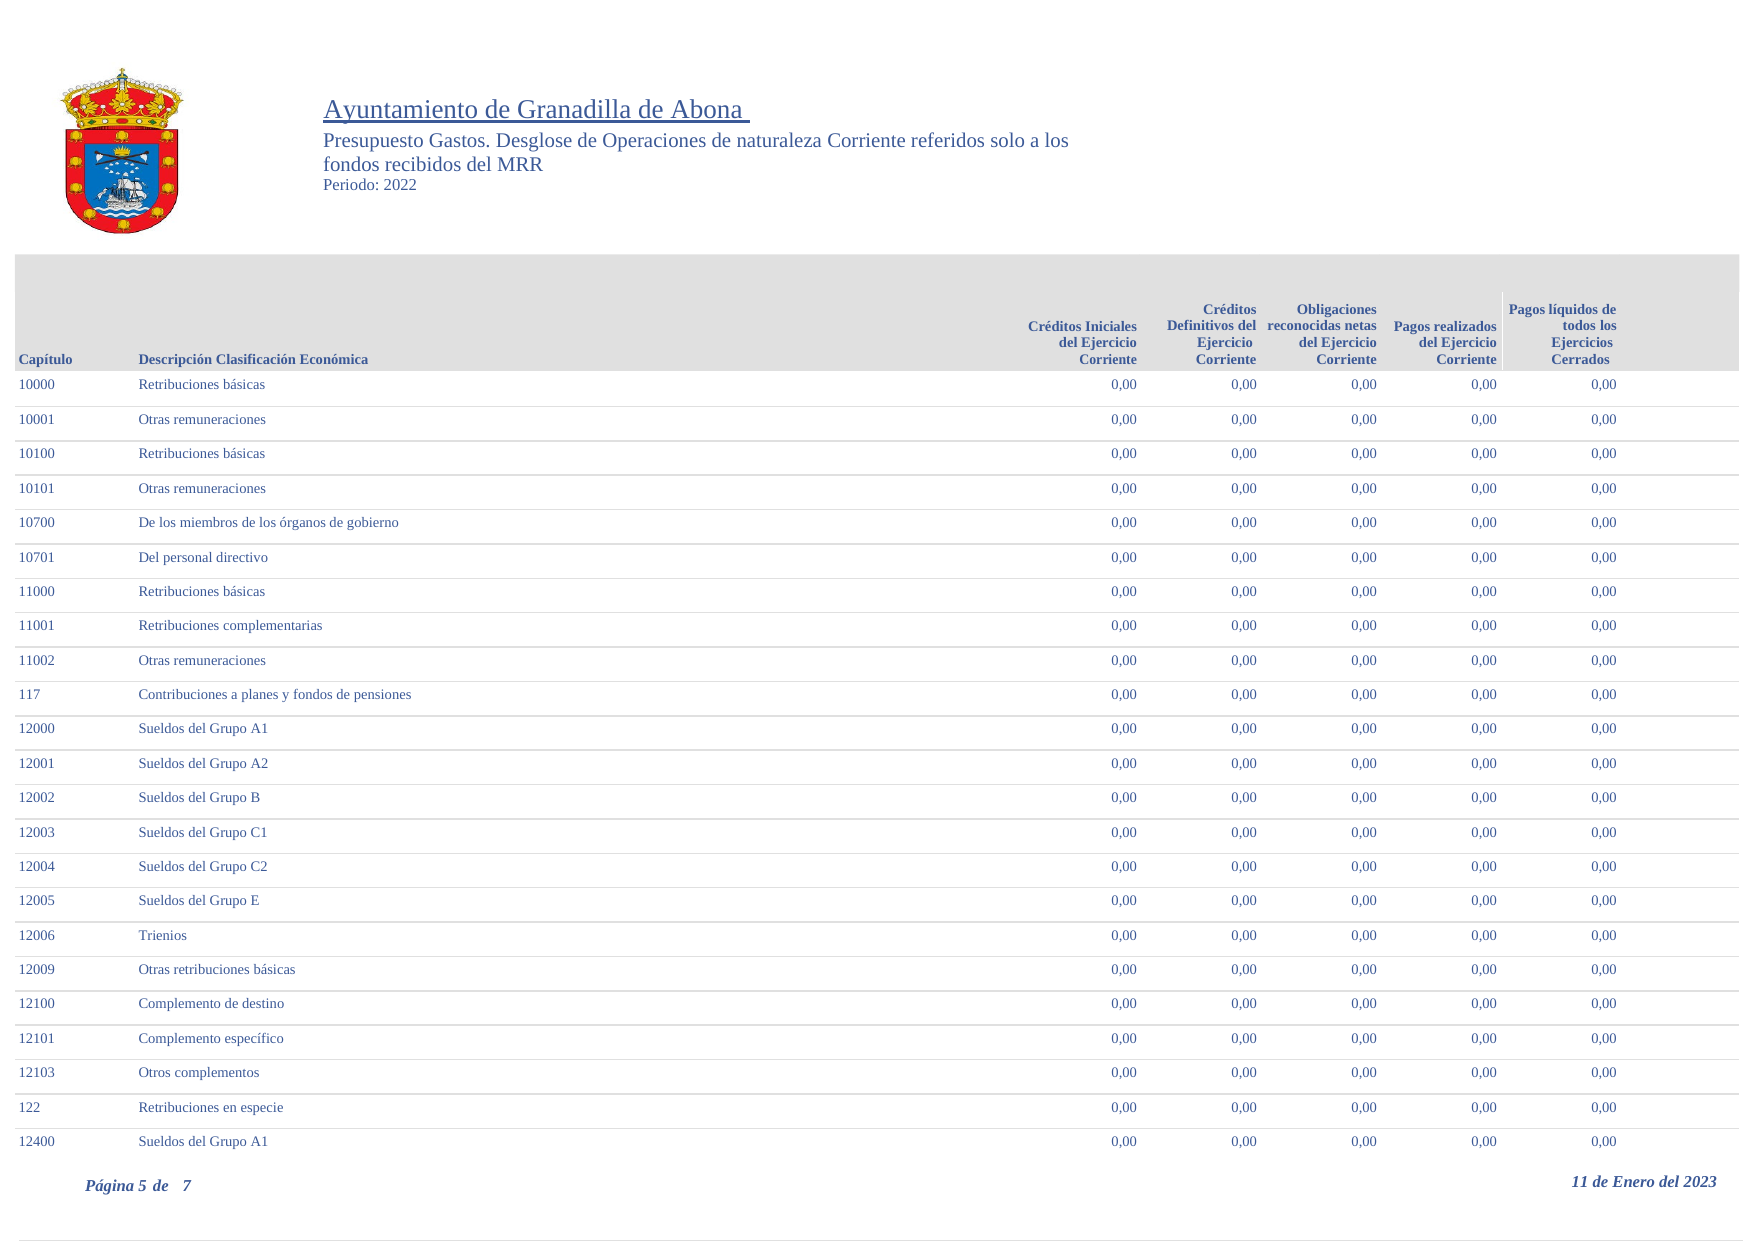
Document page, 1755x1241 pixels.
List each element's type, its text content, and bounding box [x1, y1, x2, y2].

table_header Obligaciones reconocidas netas del Ejercicio Corriente [1262, 292, 1385, 370]
table_cell 0,00 [1152, 613, 1262, 646]
table_cell 10100 [15, 442, 105, 474]
table_cell 11000 [15, 579, 105, 612]
table_cell 0,00 [1503, 407, 1739, 440]
table_cell 0,00 [1152, 854, 1262, 887]
table_cell 0,00 [1262, 510, 1385, 543]
table_cell 0,00 [1503, 510, 1739, 543]
table_header Créditos Iniciales del Ejercicio Corriente [719, 292, 1152, 370]
table_cell 0,00 [1503, 442, 1739, 474]
table_cell 0,00 [1503, 1129, 1739, 1158]
table_cell 0,00 [1262, 923, 1385, 956]
table_cell 0,00 [1152, 407, 1262, 440]
table_cell 122 [15, 1095, 105, 1127]
table_cell 10000 [15, 371, 105, 406]
table_cell 0,00 [1152, 510, 1262, 543]
table_cell 0,00 [1152, 1060, 1262, 1093]
table_cell 0,00 [1503, 648, 1739, 681]
table_cell 12103 [15, 1060, 105, 1093]
table_cell Contribuciones a planes y fondos de pensiones [105, 682, 719, 715]
table_cell 0,00 [1152, 992, 1262, 1024]
table_cell 0,00 [1152, 820, 1262, 852]
table_cell 0,00 [1503, 371, 1739, 406]
table_cell Sueldos del Grupo A2 [105, 751, 719, 784]
table_header Descripción Clasificación Económica [105, 292, 719, 370]
table_cell 10001 [15, 407, 105, 440]
table_cell 0,00 [719, 1060, 1152, 1093]
table_cell 0,00 [1503, 785, 1739, 818]
table_cell Otras remuneraciones [105, 407, 719, 440]
table_cell 0,00 [1262, 1026, 1385, 1059]
table_cell 0,00 [1503, 923, 1739, 956]
table_cell Retribuciones en especie [105, 1095, 719, 1127]
table_cell 0,00 [1152, 1095, 1262, 1127]
table_cell 0,00 [1503, 957, 1739, 990]
table_cell 0,00 [1152, 579, 1262, 612]
table_cell 0,00 [1385, 751, 1502, 784]
table_cell 0,00 [719, 682, 1152, 715]
table_cell Sueldos del Grupo A1 [105, 717, 719, 749]
table_header Pagos realizados del Ejercicio Corriente [1385, 292, 1502, 370]
table_cell 10700 [15, 510, 105, 543]
table_cell 0,00 [1385, 717, 1502, 749]
table_cell 0,00 [1152, 371, 1262, 406]
table_cell 0,00 [1503, 888, 1739, 921]
table_cell 0,00 [1152, 785, 1262, 818]
table_cell 0,00 [1385, 854, 1502, 887]
table_cell 0,00 [1385, 442, 1502, 474]
table_cell 12002 [15, 785, 105, 818]
table_cell Trienios [105, 923, 719, 956]
table_cell 0,00 [1262, 1129, 1385, 1158]
table_cell 0,00 [719, 717, 1152, 749]
table_cell 0,00 [1385, 1060, 1502, 1093]
table_cell 0,00 [1262, 992, 1385, 1024]
table_cell 12003 [15, 820, 105, 852]
table_cell 0,00 [1152, 1026, 1262, 1059]
table_header Créditos Definitivos del Ejercicio Corriente [1152, 292, 1262, 370]
table_cell 12000 [15, 717, 105, 749]
table_cell Retribuciones básicas [105, 579, 719, 612]
table_cell 0,00 [1262, 717, 1385, 749]
table_cell Otras remuneraciones [105, 648, 719, 681]
table_cell 0,00 [719, 407, 1152, 440]
table_cell 0,00 [1262, 579, 1385, 612]
table_cell Otras remuneraciones [105, 476, 719, 509]
table_cell 0,00 [1262, 476, 1385, 509]
table_cell 12100 [15, 992, 105, 1024]
table_cell 0,00 [1262, 545, 1385, 577]
table_cell 0,00 [1152, 888, 1262, 921]
table_cell 0,00 [1503, 579, 1739, 612]
table_cell 0,00 [1152, 442, 1262, 474]
table_cell 10101 [15, 476, 105, 509]
table_cell 0,00 [1385, 613, 1502, 646]
table_cell Sueldos del Grupo C2 [105, 854, 719, 887]
table_cell 0,00 [1385, 371, 1502, 406]
table_cell 0,00 [719, 820, 1152, 852]
table_cell 11001 [15, 613, 105, 646]
table_cell Sueldos del Grupo E [105, 888, 719, 921]
table_cell 12005 [15, 888, 105, 921]
table_cell 12006 [15, 923, 105, 956]
table_cell 0,00 [1503, 751, 1739, 784]
table_cell 0,00 [1385, 957, 1502, 990]
table_cell 0,00 [1262, 957, 1385, 990]
table_cell 0,00 [1503, 992, 1739, 1024]
table_cell 0,00 [1385, 923, 1502, 956]
table_cell 0,00 [719, 648, 1152, 681]
table_cell 0,00 [719, 923, 1152, 956]
table_cell 12101 [15, 1026, 105, 1059]
table_cell 0,00 [1503, 545, 1739, 577]
table_cell 0,00 [719, 371, 1152, 406]
table_cell 0,00 [719, 785, 1152, 818]
table_cell 0,00 [1262, 1060, 1385, 1093]
table_cell Otras retribuciones básicas [105, 957, 719, 990]
table_cell Sueldos del Grupo B [105, 785, 719, 818]
table_cell Retribuciones básicas [105, 442, 719, 474]
table_cell 0,00 [1503, 717, 1739, 749]
table_cell 0,00 [1262, 613, 1385, 646]
table_cell 0,00 [1503, 1095, 1739, 1127]
table_cell 10701 [15, 545, 105, 577]
table_header Pagos líquidos de todos los Ejercicios Cerrados [1503, 292, 1739, 370]
table_cell 0,00 [1262, 371, 1385, 406]
table_cell 0,00 [1152, 957, 1262, 990]
table_header Capítulo [15, 292, 105, 370]
table_cell 0,00 [719, 1095, 1152, 1127]
table_cell 0,00 [1152, 717, 1262, 749]
table_cell De los miembros de los órganos de gobierno [105, 510, 719, 543]
table_cell 0,00 [1385, 992, 1502, 1024]
table_cell 0,00 [1385, 476, 1502, 509]
table_cell 0,00 [719, 476, 1152, 509]
table_cell 0,00 [719, 1129, 1152, 1158]
table_cell Complemento de destino [105, 992, 719, 1024]
table_cell 0,00 [1152, 476, 1262, 509]
table_cell 0,00 [1385, 648, 1502, 681]
table_cell 0,00 [1385, 510, 1502, 543]
table_cell 0,00 [1152, 682, 1262, 715]
table_cell 0,00 [1152, 545, 1262, 577]
table_cell 0,00 [1385, 1095, 1502, 1127]
table_cell Otros complementos [105, 1060, 719, 1093]
table_cell 0,00 [1385, 1026, 1502, 1059]
table_cell 11002 [15, 648, 105, 681]
table_cell 0,00 [1262, 751, 1385, 784]
table_cell 0,00 [1152, 648, 1262, 681]
table_cell 0,00 [1503, 820, 1739, 852]
table_cell 0,00 [1503, 1026, 1739, 1059]
table_cell 0,00 [719, 957, 1152, 990]
table_cell 0,00 [719, 888, 1152, 921]
table_cell 0,00 [1262, 407, 1385, 440]
table_cell 0,00 [1385, 407, 1502, 440]
table_cell 0,00 [1385, 785, 1502, 818]
table_cell 0,00 [1503, 1060, 1739, 1093]
table_cell 0,00 [1262, 820, 1385, 852]
table_cell Del personal directivo [105, 545, 719, 577]
table_cell 0,00 [719, 545, 1152, 577]
table_cell 0,00 [1152, 1129, 1262, 1158]
table_cell 117 [15, 682, 105, 715]
table_cell 0,00 [719, 751, 1152, 784]
table_cell 0,00 [1262, 442, 1385, 474]
table_cell 0,00 [719, 510, 1152, 543]
table_cell 12001 [15, 751, 105, 784]
table_cell 0,00 [719, 992, 1152, 1024]
table_cell 0,00 [719, 1026, 1152, 1059]
table_cell 0,00 [1385, 888, 1502, 921]
table_cell 0,00 [1385, 820, 1502, 852]
table_cell 12009 [15, 957, 105, 990]
table_cell 0,00 [1262, 648, 1385, 681]
table_cell Sueldos del Grupo A1 [105, 1129, 719, 1158]
table_cell 12004 [15, 854, 105, 887]
table_cell 0,00 [719, 442, 1152, 474]
table_cell 0,00 [719, 854, 1152, 887]
table_cell 0,00 [1385, 545, 1502, 577]
table_cell 0,00 [1385, 682, 1502, 715]
table_cell 0,00 [1262, 682, 1385, 715]
table_cell 0,00 [719, 579, 1152, 612]
table_cell Sueldos del Grupo C1 [105, 820, 719, 852]
table_cell 0,00 [1152, 751, 1262, 784]
table_cell 0,00 [1385, 579, 1502, 612]
table_cell 0,00 [1152, 923, 1262, 956]
table_cell 0,00 [1262, 1095, 1385, 1127]
table_cell 0,00 [1503, 476, 1739, 509]
table_cell 0,00 [719, 613, 1152, 646]
table_cell 0,00 [1262, 888, 1385, 921]
table_cell 12400 [15, 1129, 105, 1158]
table_cell 0,00 [1503, 613, 1739, 646]
table_cell Retribuciones complementarias [105, 613, 719, 646]
table_cell 0,00 [1385, 1129, 1502, 1158]
table_cell Complemento específico [105, 1026, 719, 1059]
table_cell 0,00 [1503, 682, 1739, 715]
table_cell Retribuciones básicas [105, 371, 719, 406]
table_cell 0,00 [1262, 854, 1385, 887]
table_cell 0,00 [1262, 785, 1385, 818]
table_cell 0,00 [1503, 854, 1739, 887]
